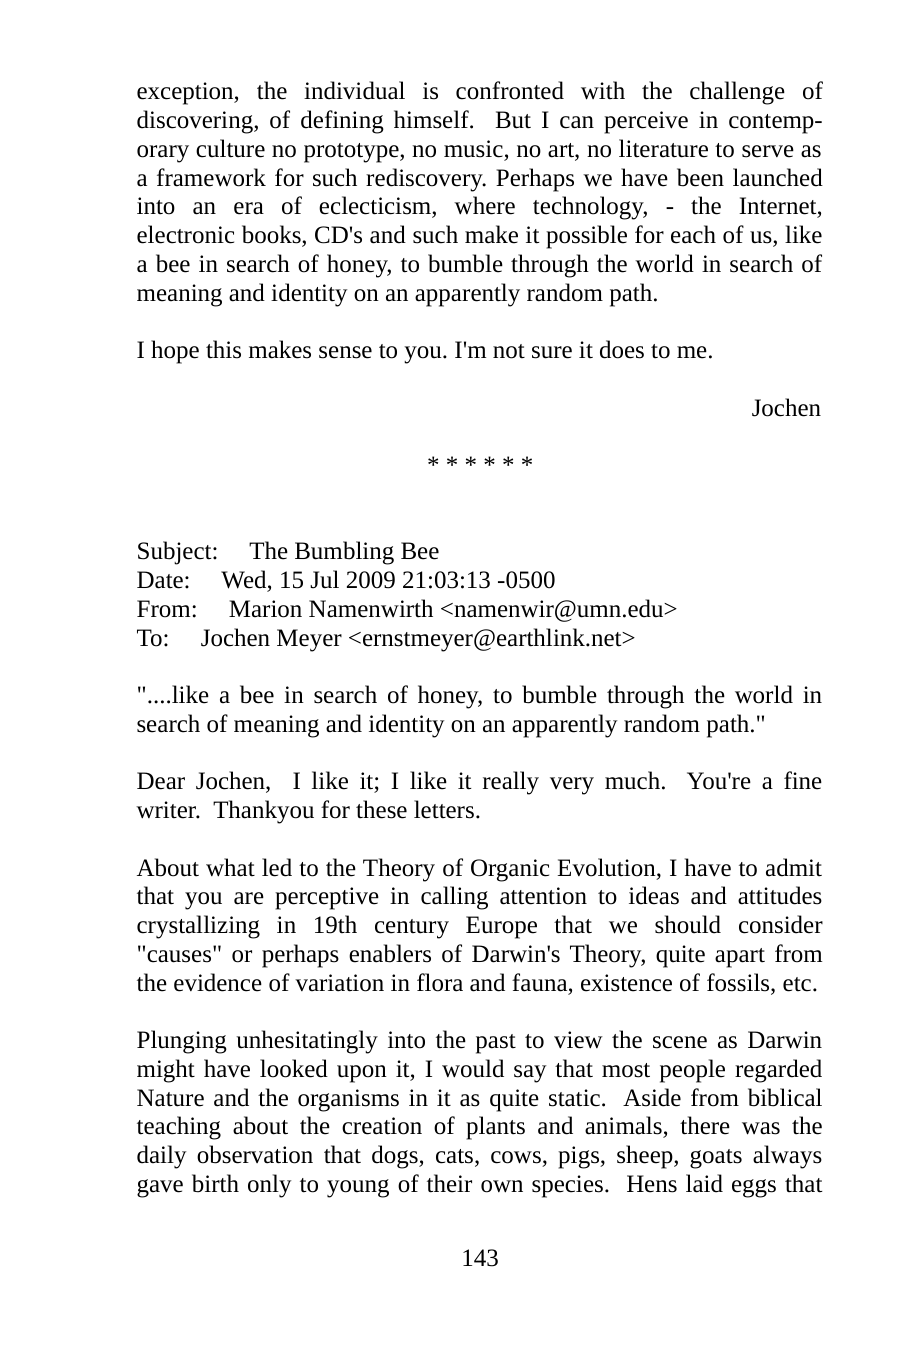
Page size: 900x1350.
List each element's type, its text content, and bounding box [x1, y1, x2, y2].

text To: Jochen Meyer <ernstmeyer@earthlink.net> [136, 623, 823, 651]
text Dear Jochen, I like it; I like it really very much. You're a fine writer. Thankyou for these letters. [136, 766, 823, 824]
text exception, the individual is confronted with the challenge of discovering, of defining himself. But I can perceive in contemp-orary culture no prototype, no music, no art, no literature to serve as a framework for such rediscovery. Perhaps we have been launched into an era of eclecticism, where technology, - the Internet, electronic books, CD's and such make it possible for each of us, like a bee in search of honey, to bumble through the world in search of meaning and identity on an apparently random path. [136, 76, 823, 306]
text Subject: The Bumbling Bee [136, 536, 823, 565]
text About what led to the Theory of Organic Evolution, I have to admit that you are perceptive in calling attention to ideas and attitudes crystallizing in 19th century Europe that we should consider "causes" or perhaps enablers of Darwin's Theory, quite apart from the evidence of variation in flora and fauna, existence of fossils, etc. [136, 853, 823, 996]
text Jochen [136, 393, 823, 421]
text * * * * * * [136, 450, 823, 479]
text Date: Wed, 15 Jul 2009 21:03:13 -0500 [136, 565, 823, 594]
text "....like a bee in search of honey, to bumble through the world in search of meaning and identity on an apparently random path." [136, 680, 823, 738]
text I hope this makes sense to you. I'm not sure it does to me. [136, 335, 823, 364]
text Plunging unhesitatingly into the past to view the scene as Darwin might have looked upon it, I would say that most people regarded Nature and the organisms in it as quite static. Aside from biblical teaching about the creation of plants and animals, there was the daily observation that dogs, cats, cows, pigs, sheep, goats always gave birth only to young of their own species. Hens laid eggs that [136, 1025, 823, 1198]
text From: Marion Namenwirth <namenwir@umn.edu> [136, 594, 823, 623]
